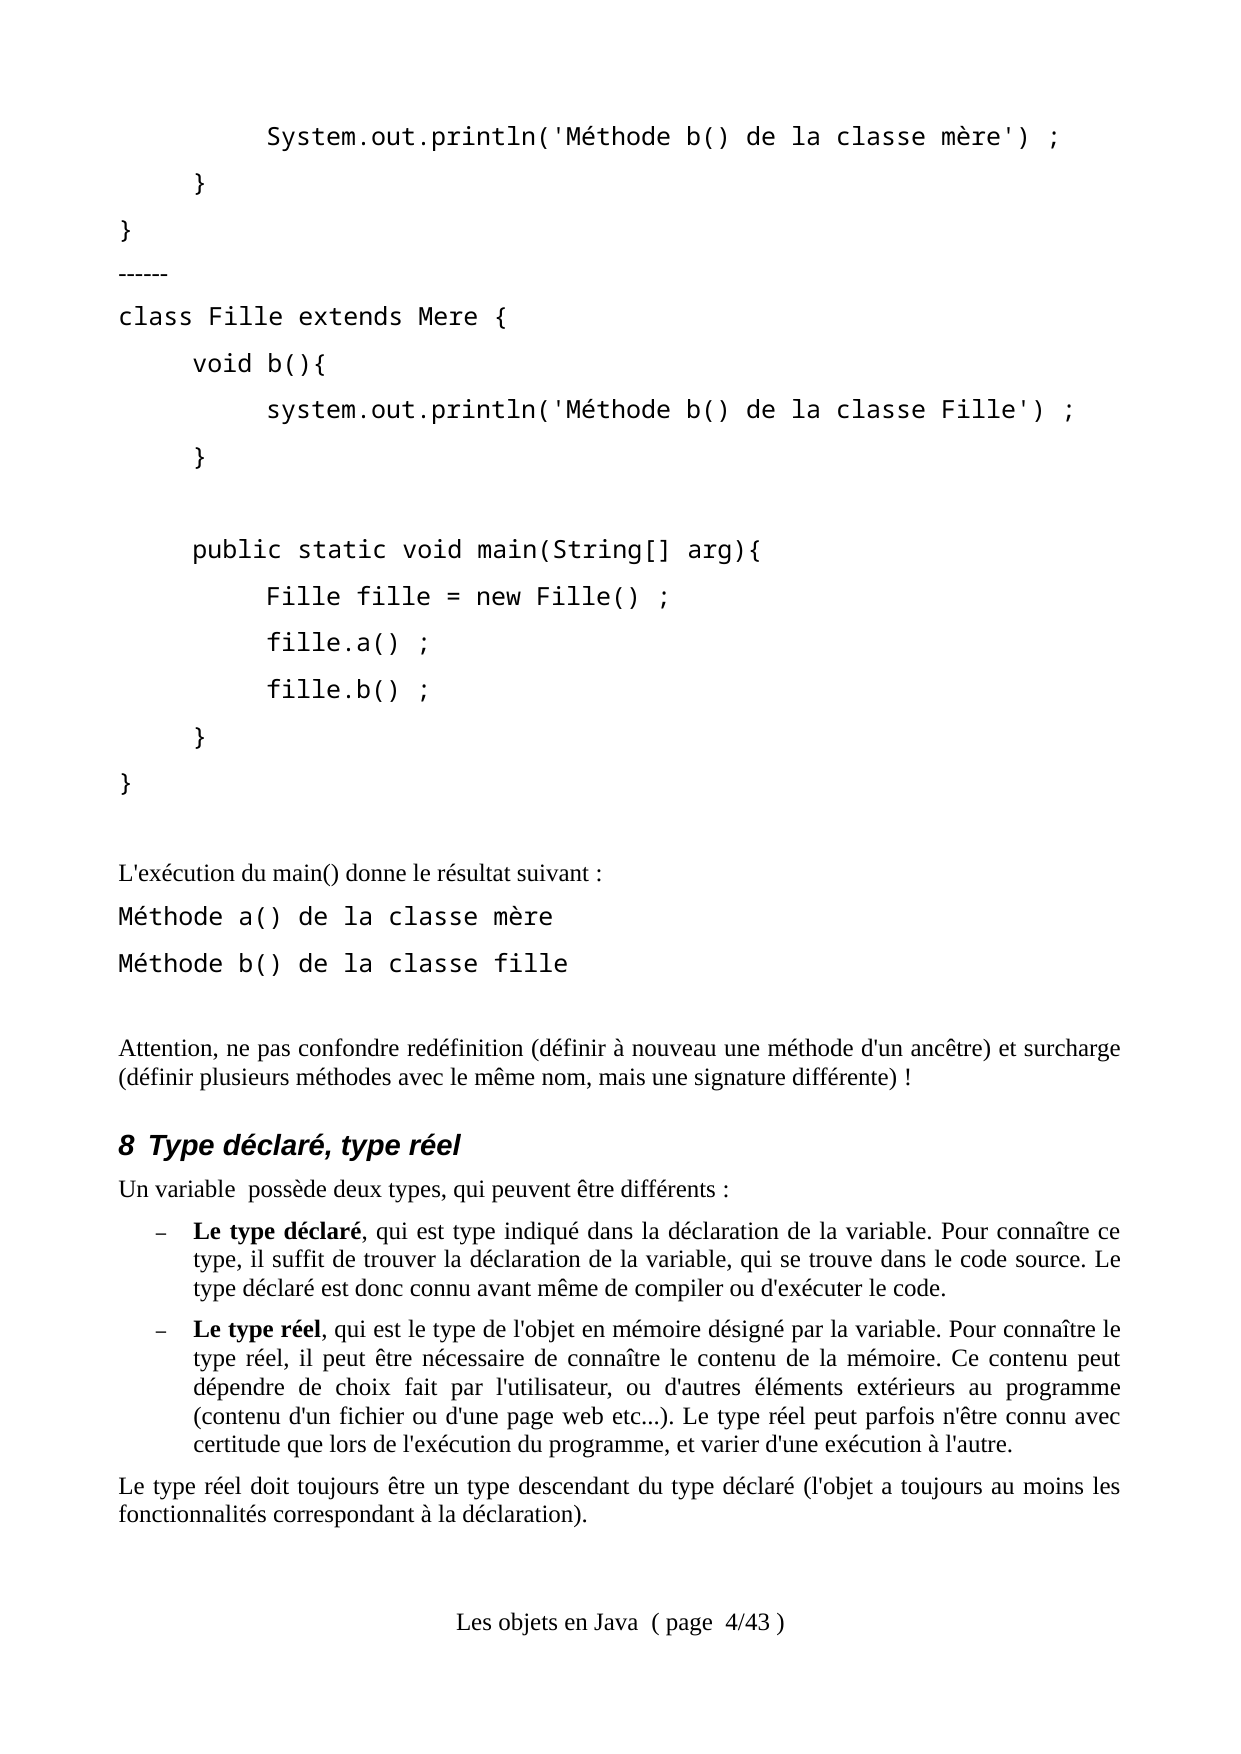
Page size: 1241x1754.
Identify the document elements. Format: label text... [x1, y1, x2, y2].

text Méthode b() de la classe fille [118, 946, 1122, 980]
text } [118, 765, 1122, 799]
text public static void main(String[] arg){ [118, 532, 1122, 566]
text Le type réel doit toujours être un type descendant du type déclaré (l'objet a toujours au moins les fonctionnalités correspondant à la déclaration). [118, 1471, 1122, 1528]
text Attention, ne pas confondre redéfinition (définir à nouveau une méthode d'un ancêtre) et surcharge (définir plusieurs méthodes avec le même nom, mais une signature différente) ! [118, 1033, 1122, 1091]
text system.out.println('Méthode b() de la classe Fille') ; [118, 392, 1122, 426]
text } [118, 165, 1122, 199]
text System.out.println('Méthode b() de la classe mère') ; [118, 118, 1122, 152]
text Méthode a() de la classe mère [118, 899, 1122, 933]
text fille.b() ; [118, 672, 1122, 706]
text } [118, 439, 1122, 473]
text fille.a() ; [118, 625, 1122, 659]
text Un variable possède deux types, qui peuvent être différents : [118, 1174, 1122, 1203]
text } [118, 718, 1122, 752]
list Le type réel, qui est le type de l'objet en mémoire désigné par la variable. Pour connaître le type réel, il peut être nécessaire de connaître le contenu de la mémoire. Ce contenu peut dépendre de choix fait par l'utilisateur, ou d'autres éléments extérieurs au programme (contenu d'un fichier ou d'une page web etc...). Le type réel peut parfois n'être connu avec certitude que lors de l'exécution du programme, et varier d'une exécution à l'autre. [156, 1314, 1122, 1458]
text Fille fille = new Fille() ; [118, 578, 1122, 612]
text void b(){ [118, 346, 1122, 380]
text } [118, 211, 1122, 245]
list Le type déclaré, qui est type indiqué dans la déclaration de la variable. Pour connaître ce type, il suffit de trouver la déclaration de la variable, qui se trouve dans le code source. Le type déclaré est donc connu avant même de compiler ou d'exécuter le code. [156, 1216, 1122, 1302]
subtitle Type déclaré, type réel [118, 1128, 1122, 1162]
text ------ [118, 258, 1122, 287]
text class Fille extends Mere { [118, 299, 1122, 333]
text L'exécution du main() donne le résultat suivant : [118, 858, 1122, 887]
